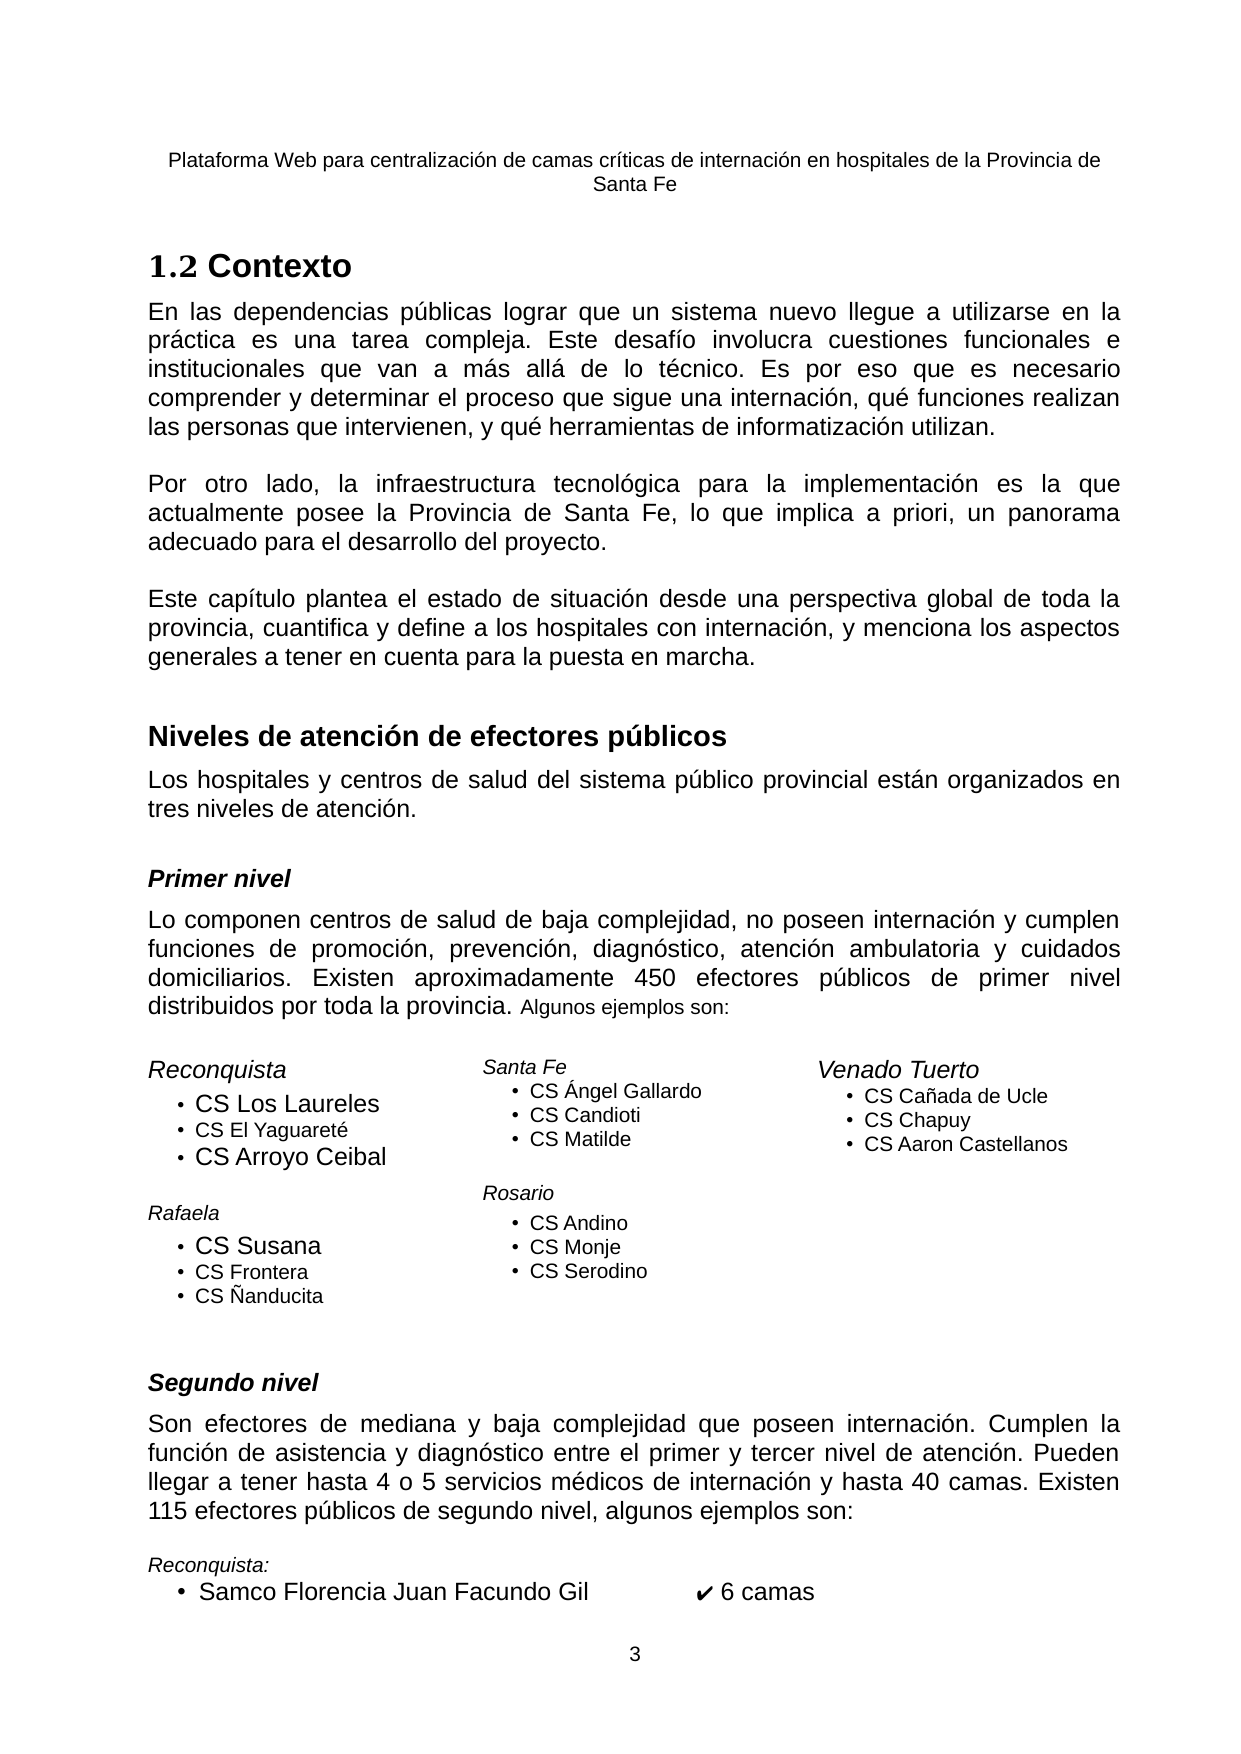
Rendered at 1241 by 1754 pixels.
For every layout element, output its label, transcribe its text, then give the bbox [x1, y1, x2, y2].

list Samco Florencia Juan Facundo Gil [148, 1577, 620, 1606]
list CS Andino [482, 1211, 787, 1235]
text Este capítulo plantea el estado de situación desde una perspectiva global de toda la provincia, cuantifica y define a los hospitales con internación, y menciona los aspectos generales a tener en cuenta para la puesta en marcha. [148, 584, 1122, 671]
text Venado Tuerto [817, 1055, 1122, 1083]
list CS Cañada de Ucle [817, 1083, 1122, 1108]
text Son efectores de mediana y baja complejidad que poseen internación. Cumplen la función de asistencia y diagnóstico entre el primer y tercer nivel de atención. Pueden llegar a tener hasta 4 o 5 servicios médicos de internación y hasta 40 camas. Existen 115 efectores públicos de segundo nivel, algunos ejemplos son: [148, 1409, 1122, 1524]
subtitle Segundo nivel [148, 1368, 1122, 1397]
subtitle Niveles de atención de efectores públicos [148, 719, 1122, 753]
subtitle Primer nivel [148, 864, 1122, 893]
list CS Matilde [482, 1127, 787, 1151]
text Rosario [482, 1181, 787, 1205]
text Santa Fe [482, 1055, 787, 1079]
list CS Aaron Castellanos [817, 1132, 1122, 1156]
list CS Susana [148, 1231, 453, 1259]
list CS Chapuy [817, 1108, 1122, 1132]
list 6 camas [697, 1577, 1122, 1606]
text Reconquista [148, 1055, 453, 1083]
text Lo componen centros de salud de baja complejidad, no poseen internación y cumplen funciones de promoción, prevención, diagnóstico, atención ambulatoria y cuidados domiciliarios. Existen aproximadamente 450 efectores públicos de primer nivel distribuidos por toda la provincia. Algunos ejemplos son: [148, 905, 1122, 1020]
text Los hospitales y centros de salud del sistema público provincial están organizados en tres niveles de atención. [148, 765, 1122, 823]
list CS Ñanducita [148, 1284, 453, 1308]
list CS Ángel Gallardo [482, 1079, 787, 1103]
text Reconquista: [148, 1553, 1122, 1577]
text Rafaela [148, 1201, 453, 1225]
list CS Los Laureles [148, 1089, 453, 1118]
text En las dependencias públicas lograr que un sistema nuevo llegue a utilizarse en la práctica es una tarea compleja. Este desafío involucra cuestiones funcionales e institucionales que van a más allá de lo técnico. Es por eso que es necesario comprender y determinar el proceso que sigue una internación, qué funciones realizan las personas que intervienen, y qué herramientas de informatización utilizan. [148, 297, 1122, 441]
subtitle 1.2 Contexto [148, 246, 1122, 284]
list CS Monje [482, 1235, 787, 1259]
list CS El Yaguareté [148, 1118, 453, 1142]
list CS Frontera [148, 1259, 453, 1284]
list CS Arroyo Ceibal [148, 1142, 453, 1171]
list CS Candioti [482, 1103, 787, 1127]
list CS Serodino [482, 1259, 787, 1283]
text Por otro lado, la infraestructura tecnológica para la implementación es la que actualmente posee la Provincia de Santa Fe, lo que implica a priori, un panorama adecuado para el desarrollo del proyecto. [148, 469, 1122, 556]
